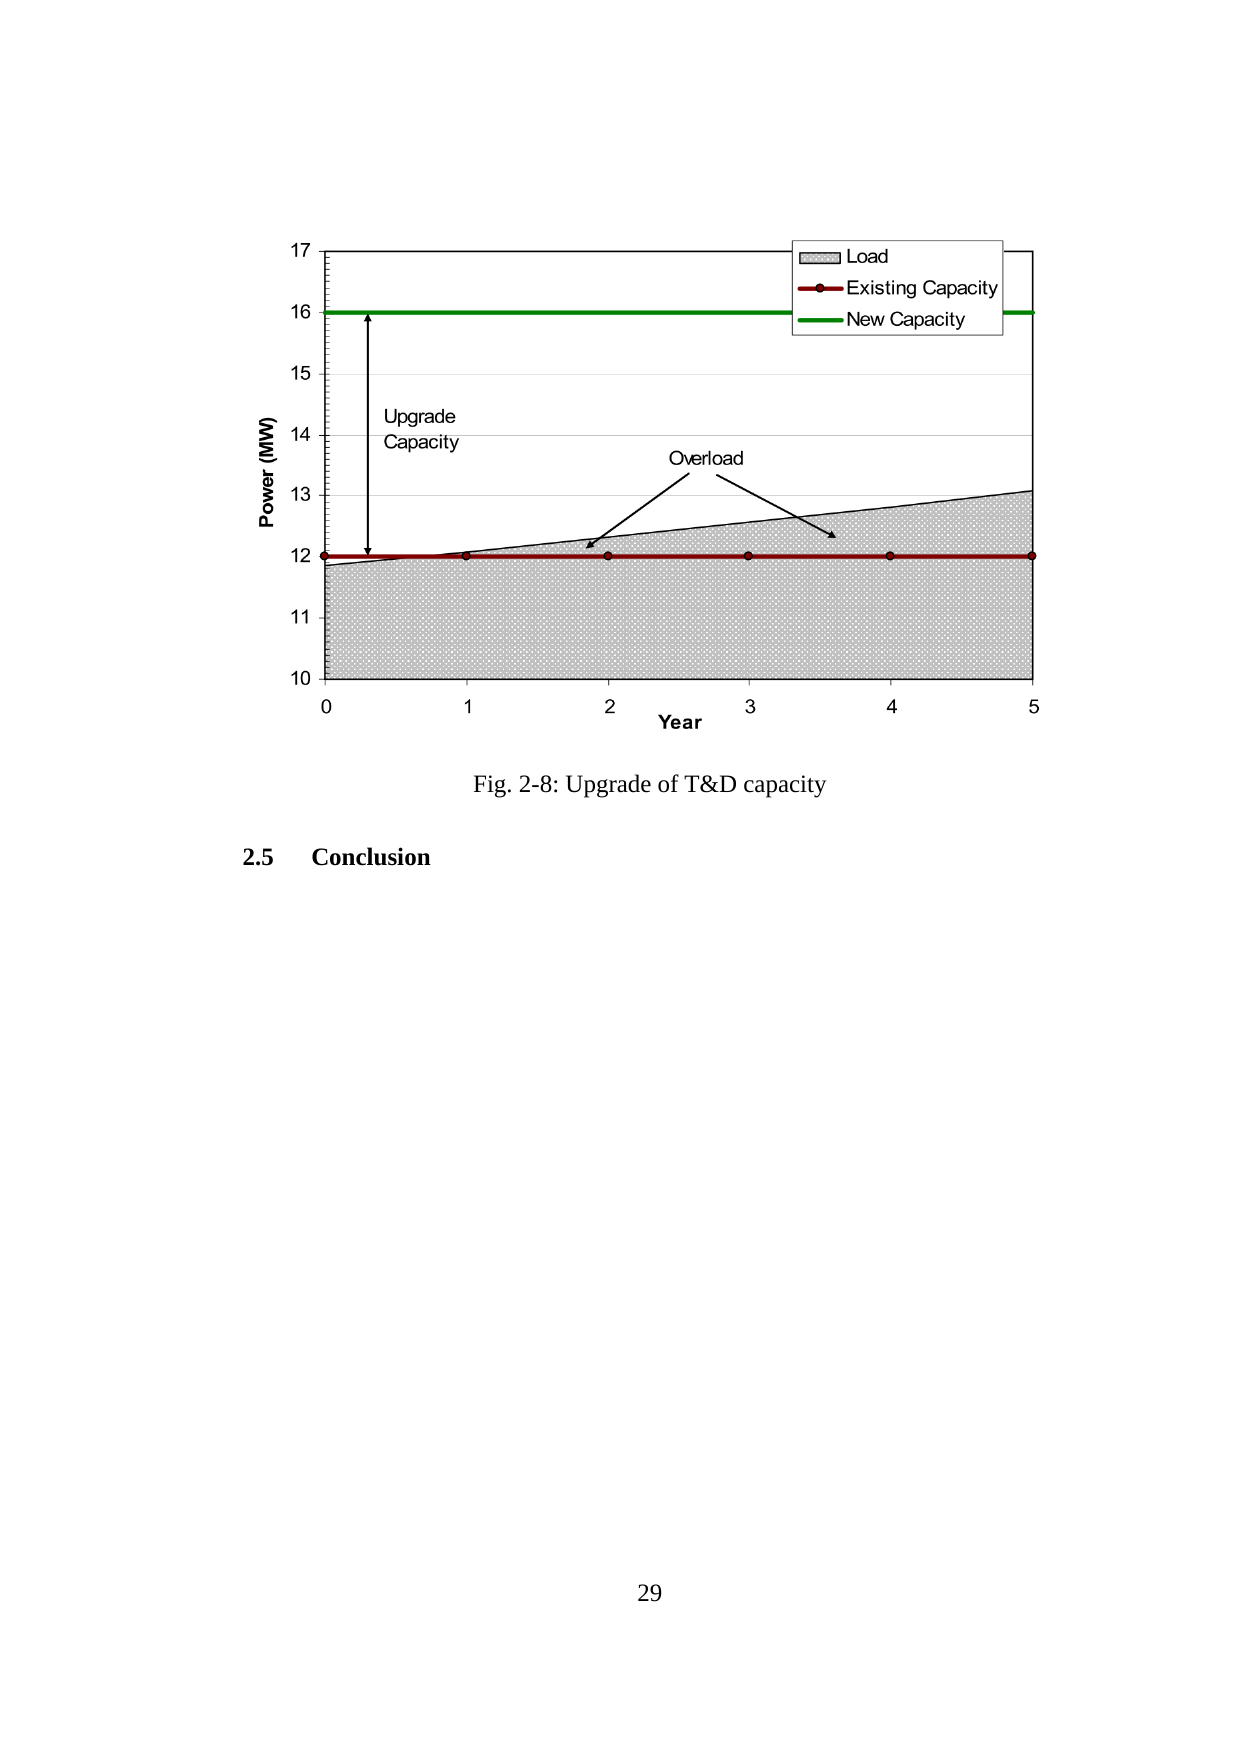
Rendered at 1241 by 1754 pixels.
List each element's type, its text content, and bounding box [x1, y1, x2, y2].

text Fig. 2-8: Upgrade of T&D capacity [236, 769, 1063, 798]
picture [236, 219, 1064, 737]
subtitle Conclusion [236, 842, 1063, 871]
